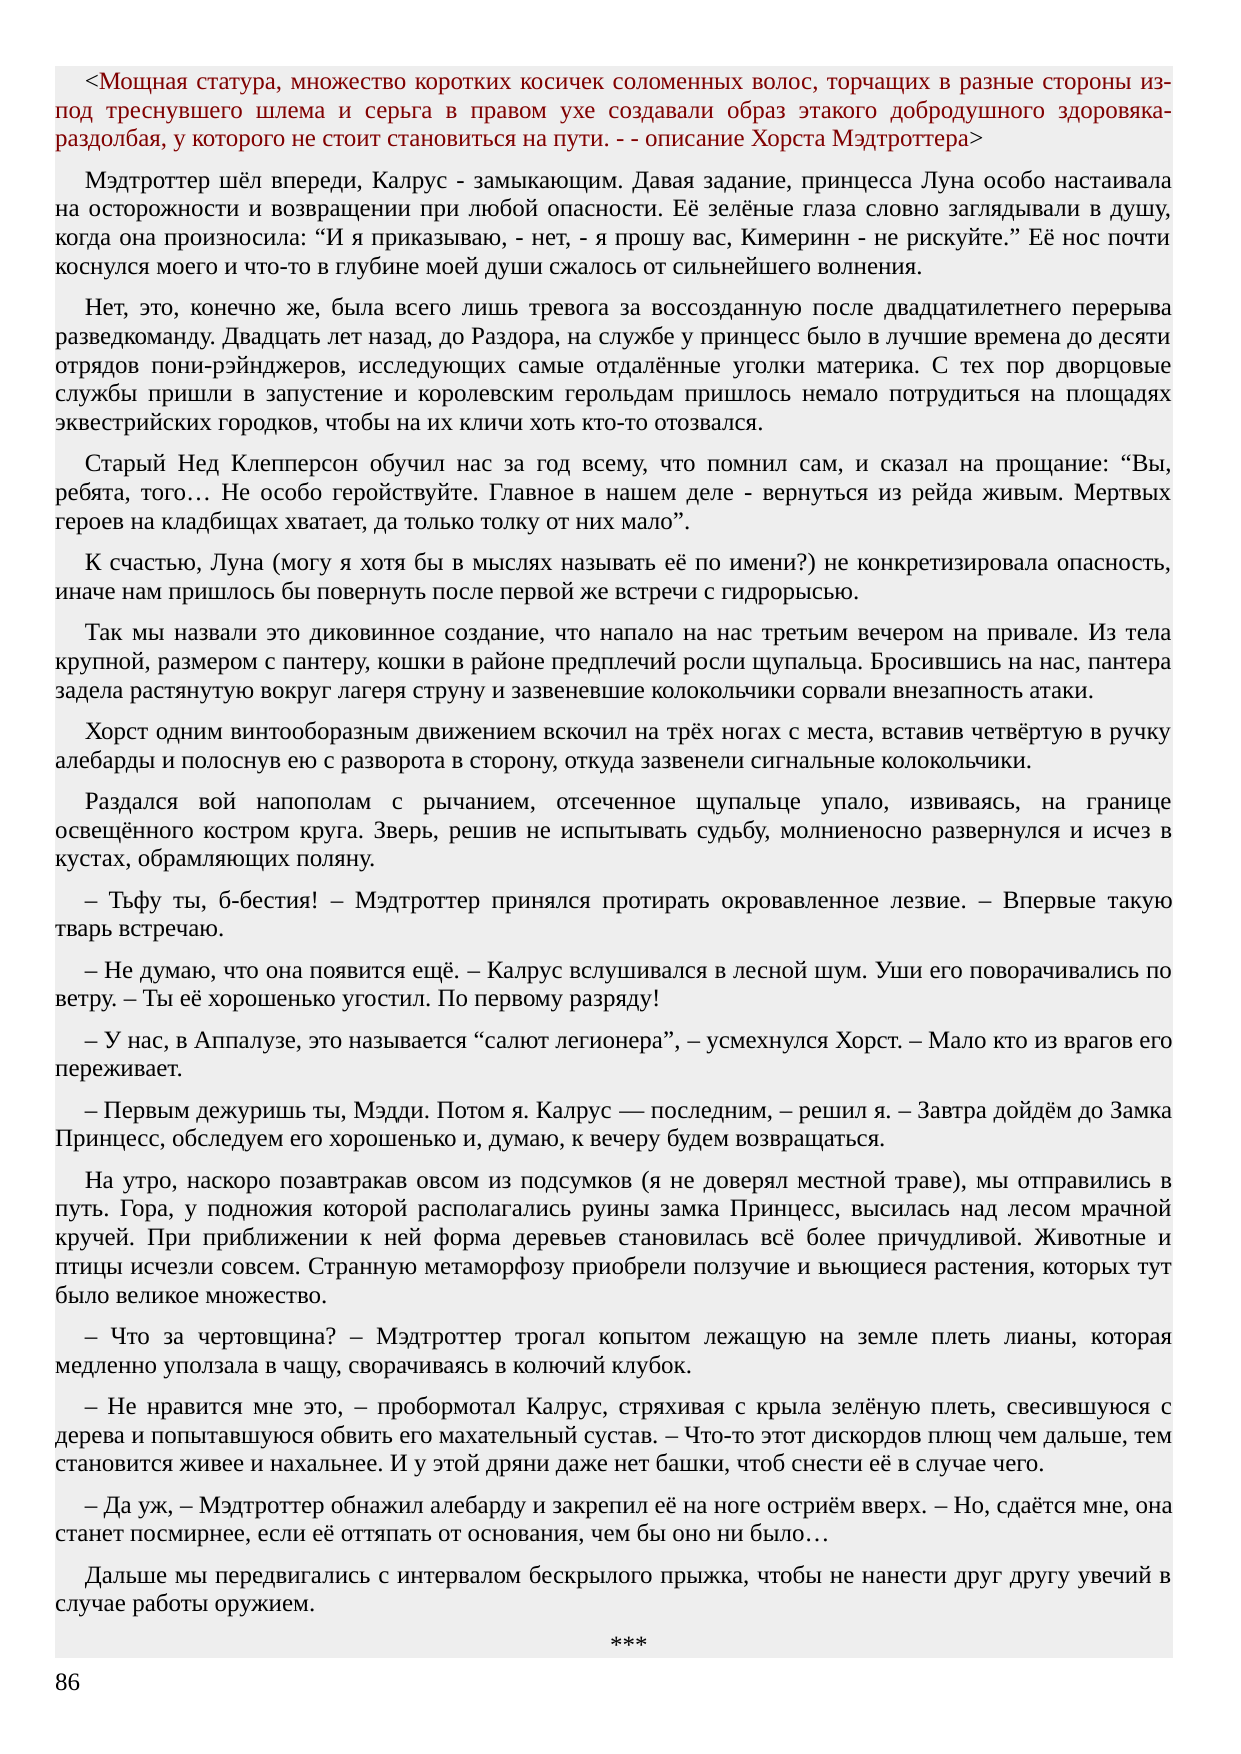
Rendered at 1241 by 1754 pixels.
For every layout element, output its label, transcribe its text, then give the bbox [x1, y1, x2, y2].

text Старый Нед Клепперсон обучил нас за год всему, что помнил сам, и сказал на прощание: “Вы, ребята, того… Не особо геройствуйте. Главное в нашем деле - вернуться из рейда живым. Мертвых героев на кладбищах хватает, да только толку от них мало”. [55, 448, 1173, 535]
text – Первым дежуришь ты, Мэдди. Потом я. Калрус — последним, – решил я. – Завтра дойдём до Замка Принцесс, обследуем его хорошенько и, думаю, к вечеру будем возвращаться. [55, 1095, 1173, 1152]
text Нет, это, конечно же, была всего лишь тревога за воссозданную после двадцатилетнего перерыва разведкоманду. Двадцать лет назад, до Раздора, на службе у принцесс было в лучшие времена до десяти отрядов пони-рэйнджеров, исследующих самые отдалённые уголки материка. С тех пор дворцовые службы пришли в запустение и королевским герольдам пришлось немало потрудиться на площадях эквестрийских городков, чтобы на их кличи хоть кто-то отозвался. [55, 292, 1173, 436]
text – Не думаю, что она появится ещё. – Калрус вслушивался в лесной шум. Уши его поворачивались по ветру. – Ты её хорошенько угостил. По первому разряду! [55, 955, 1173, 1012]
text Дальше мы передвигались с интервалом бескрылого прыжка, чтобы не нанести друг другу увечий в случае работы оружием. [55, 1560, 1173, 1617]
text Раздался вой напополам с рычанием, отсеченное щупальце упало, извиваясь, на границе освещённого костром круга. Зверь, решив не испытывать судьбу, молниеносно развернулся и исчез в кустах, обрамляющих поляну. [55, 786, 1173, 872]
text – Что за чертовщина? – Мэдтроттер трогал копытом лежащую на земле плеть лианы, которая медленно уползала в чащу, сворачиваясь в колючий клубок. [55, 1321, 1173, 1378]
text На утро, наскоро позавтракав овсом из подсумков (я не доверял местной траве), мы отправились в путь. Гора, у подножия которой располагались руины замка Принцесс, высилась над лесом мрачной кручей. При приближении к ней форма деревьев становилась всё более причудливой. Животные и птицы исчезли совсем. Странную метаморфозу приобрели ползучие и вьющиеся растения, которых тут было великое множество. [55, 1165, 1173, 1308]
text Так мы назвали это диковинное создание, что напало на нас третьим вечером на привале. Из тела крупной, размером с пантеру, кошки в районе предплечий росли щупальца. Бросившись на нас, пантера задела растянутую вокруг лагеря струну и зазвеневшие колокольчики сорвали внезапность атаки. [55, 617, 1173, 703]
text К счастью, Луна (могу я хотя бы в мыслях называть её по имени?) не конкретизировала опасность, иначе нам пришлось бы повернуть после первой же встречи с гидрорысью. [55, 547, 1173, 605]
text – У нас, в Аппалузе, это называется “салют легионера”, – усмехнулся Хорст. – Мало кто из врагов его переживает. [55, 1025, 1173, 1082]
text <Мощная статура, множество коротких косичек соломенных волос, торчащих в разные стороны из-под треснувшего шлема и серьга в правом ухе создавали образ этакого добродушного здоровяка-раздолбая, у которого не стоит становиться на пути. - - описание Хорста Мэдтроттера> [55, 66, 1173, 152]
text Хорст одним винтооборазным движением вскочил на трёх ногах с места, вставив четвёртую в ручку алебарды и полоснув ею с разворота в сторону, откуда зазвенели сигнальные колокольчики. [55, 716, 1173, 773]
text – Не нравится мне это, – пробормотал Калрус, стряхивая с крыла зелёную плеть, свесившуюся с дерева и попытавшуюся обвить его махательный сустав. – Что-то этот дискордов плющ чем дальше, тем становится живее и нахальнее. И у этой дряни даже нет башки, чтоб снести её в случае чего. [55, 1391, 1173, 1477]
text Мэдтроттер шёл впереди, Калрус - замыкающим. Давая задание, принцесса Луна особо настаивала на осторожности и возвращении при любой опасности. Её зелёные глаза словно заглядывали в душу, когда она произносила: “И я приказываю, - нет, - я прошу вас, Кимеринн - не рискуйте.” Её нос почти коснулся моего и что-то в глубине моей души сжалось от сильнейшего волнения. [55, 165, 1173, 280]
text *** [55, 1630, 1173, 1658]
text – Да уж, – Мэдтроттер обнажил алебарду и закрепил её на ноге остриём вверх. – Но, сдаётся мне, она станет посмирнее, если её оттяпать от основания, чем бы оно ни было… [55, 1490, 1173, 1547]
text – Тьфу ты, б-бестия! – Мэдтроттер принялся протирать окровавленное лезвие. – Впервые такую тварь встречаю. [55, 885, 1173, 942]
